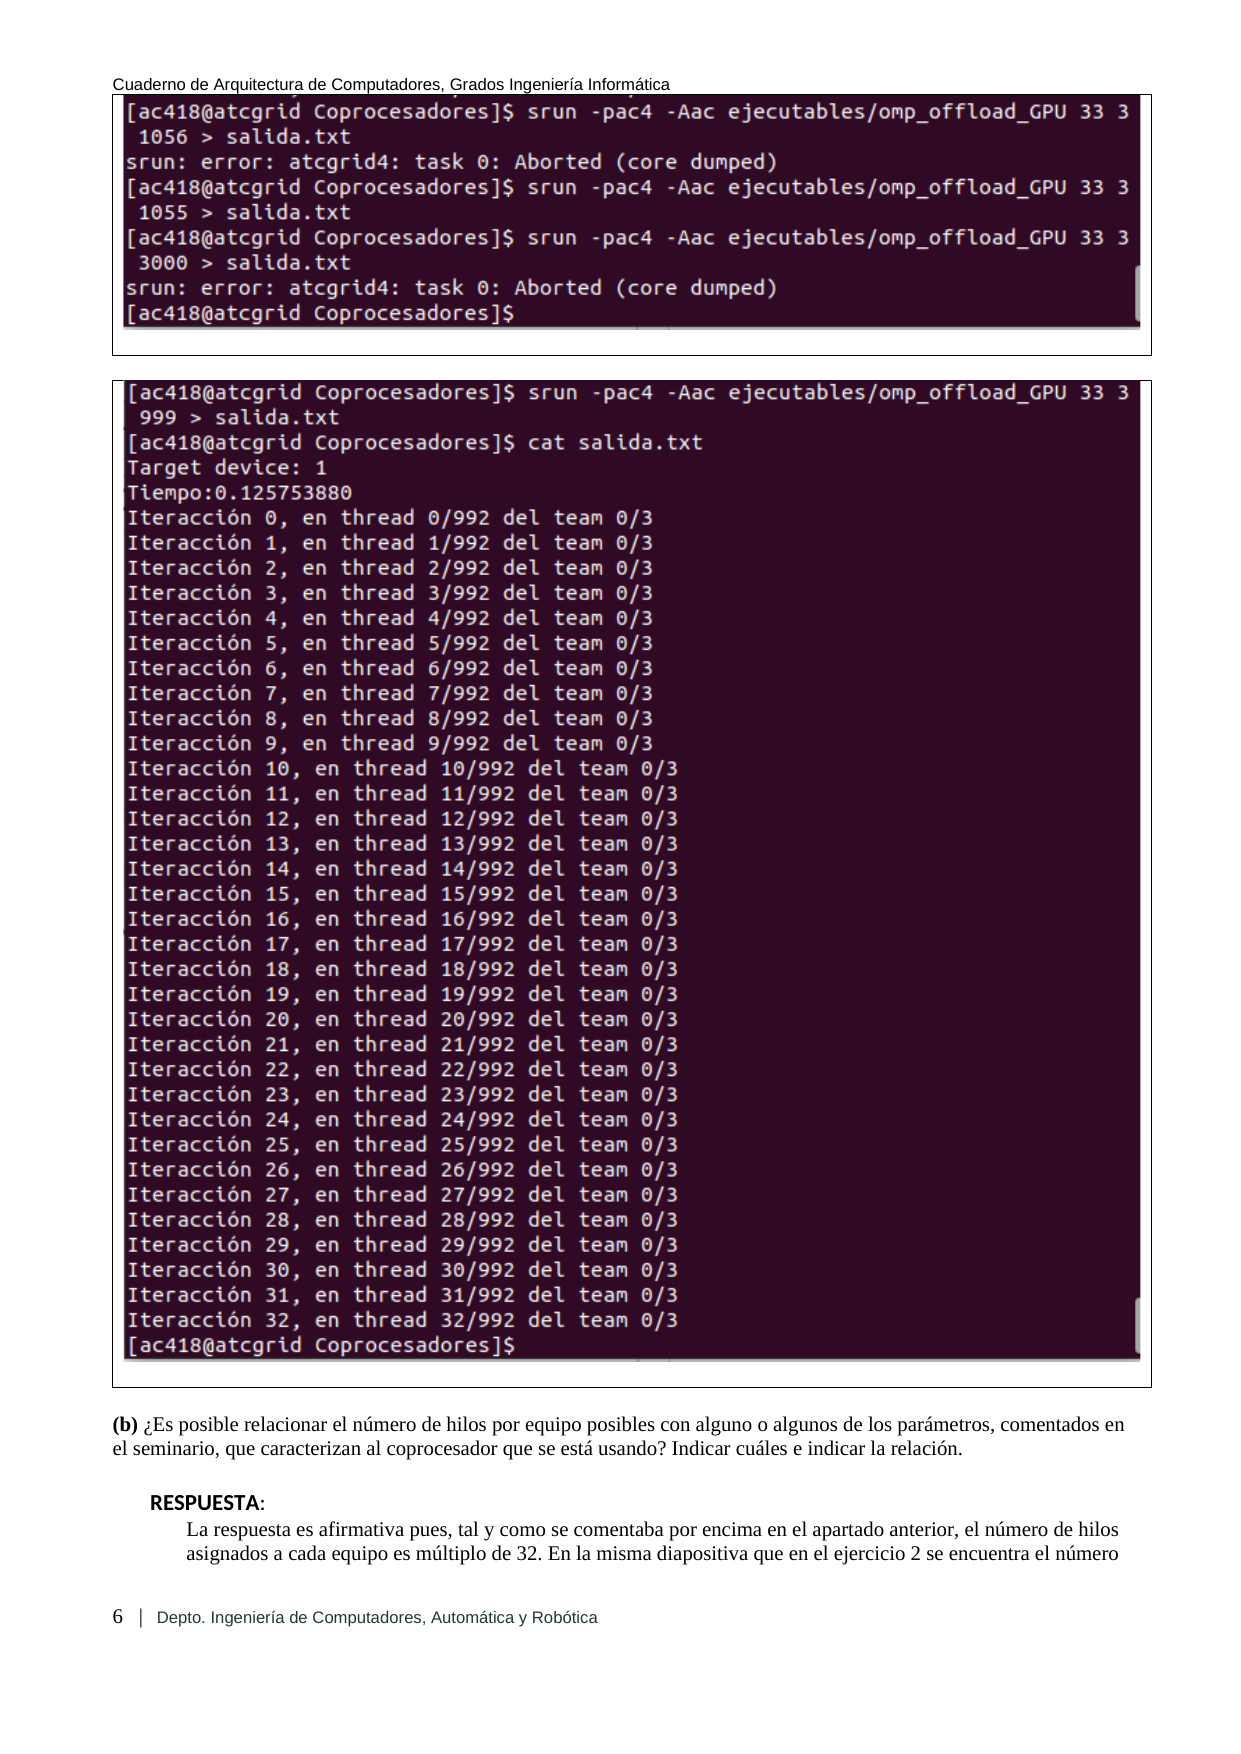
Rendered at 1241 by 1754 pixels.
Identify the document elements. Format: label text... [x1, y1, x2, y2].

list (b) ¿Es posible relacionar el número de hilos por equipo posibles con alguno o algunos de los parámetros, comentados en el seminario, que caracterizan al coprocesador que se está usando? Indicar cuáles e indicar la relación. [112, 1412, 1128, 1460]
table_header [113, 95, 1151, 355]
text RESPUESTA: [150, 1488, 1128, 1516]
list La respuesta es afirmativa pues, tal y como se comentaba por encima en el apartado anterior, el número de hilos asignados a cada equipo es múltiplo de 32. En la misma diapositiva que en el ejercicio 2 se encuentra el número [186, 1516, 1128, 1564]
picture [123, 380, 1141, 1362]
table_header [113, 381, 1151, 1387]
picture [123, 95, 1141, 330]
